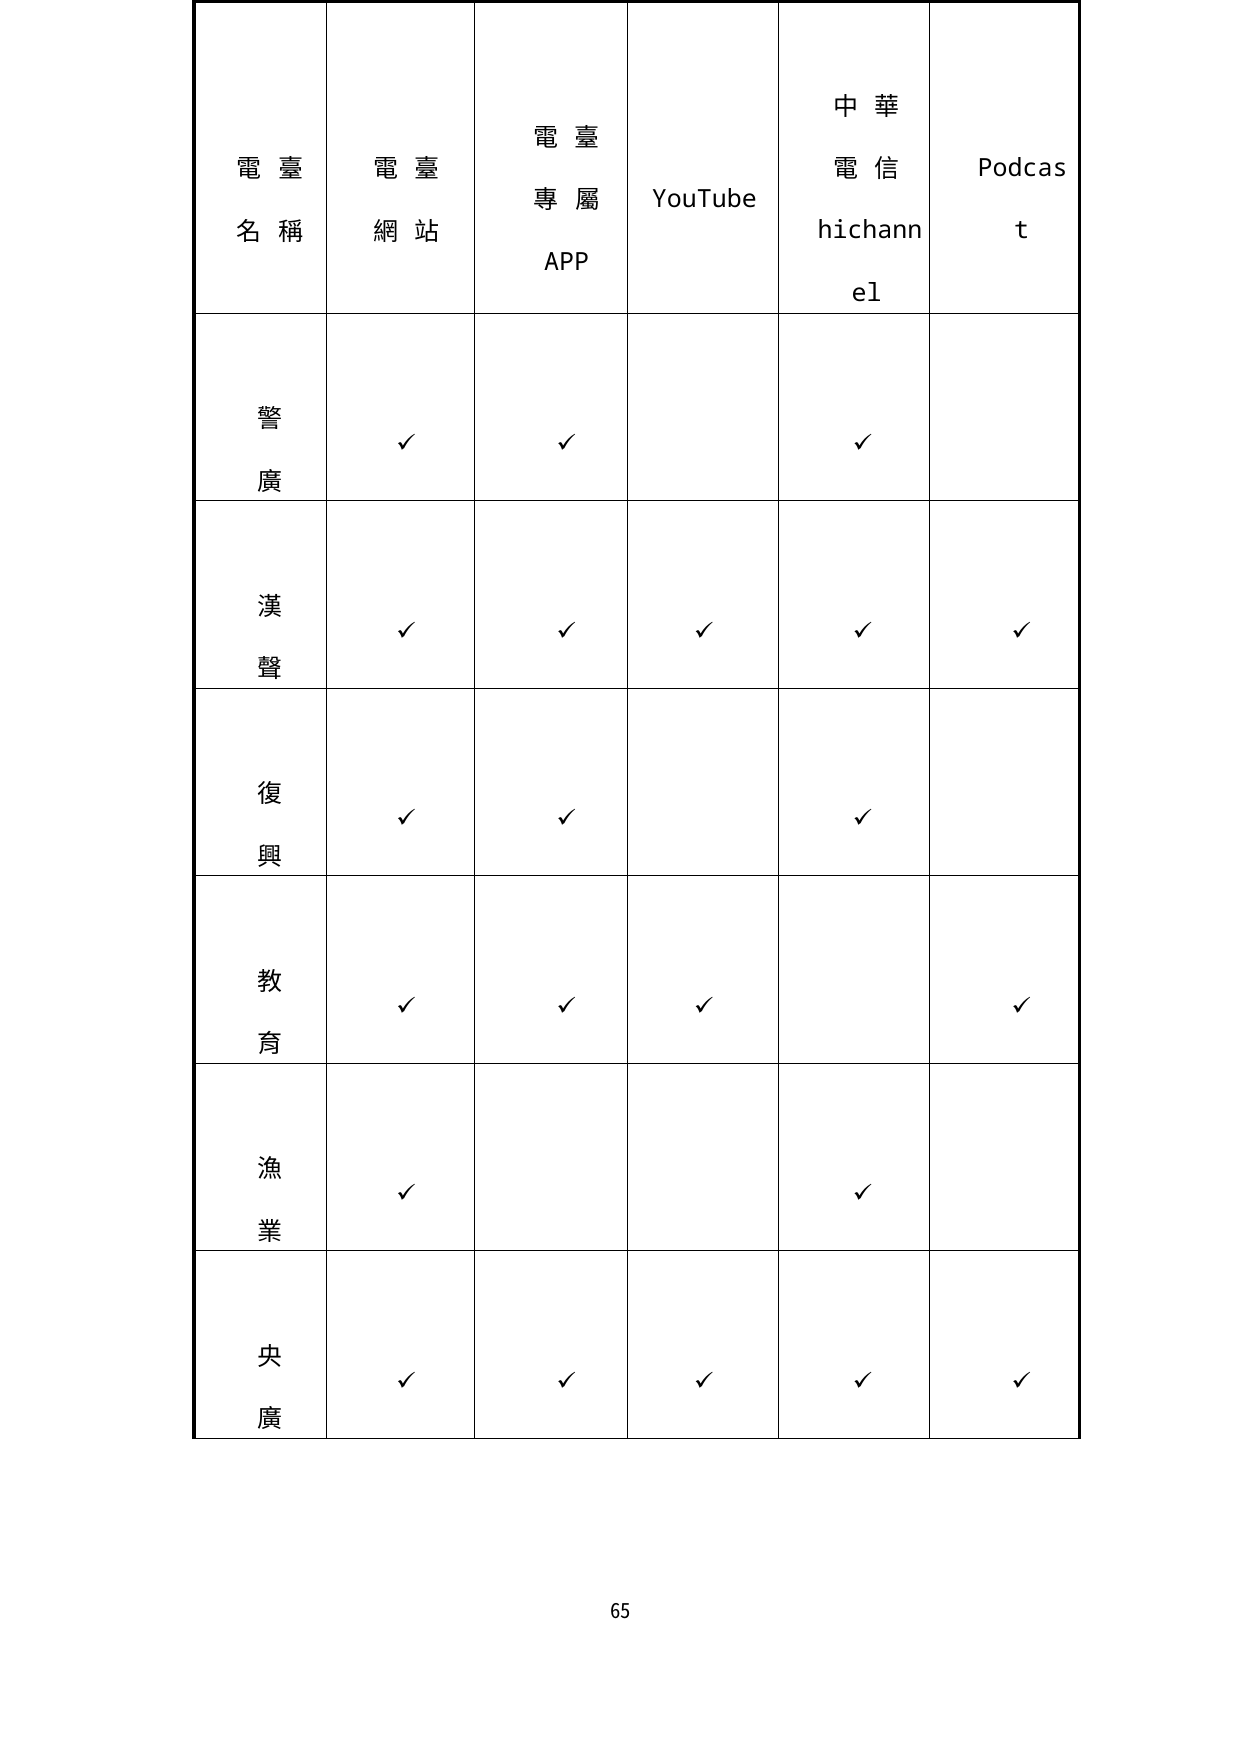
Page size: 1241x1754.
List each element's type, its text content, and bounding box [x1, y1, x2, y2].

table_header 電臺專屬APP [475, 3, 627, 312]
table_cell  [930, 1251, 1078, 1437]
table_cell [930, 689, 1078, 875]
table_cell [930, 314, 1078, 500]
table_cell [628, 689, 778, 875]
table_cell 漢 聲 [196, 501, 326, 687]
table_cell  [327, 501, 474, 687]
table_cell  [779, 1251, 929, 1437]
table_header 電臺網站 [327, 3, 474, 312]
table_cell  [779, 314, 929, 500]
table_cell  [779, 689, 929, 875]
table_header Podcast [930, 3, 1078, 312]
table_cell  [475, 1251, 627, 1437]
table_cell 漁 業 [196, 1064, 326, 1250]
table_cell  [475, 876, 627, 1062]
table_cell  [327, 1251, 474, 1437]
table_cell  [475, 689, 627, 875]
table_cell  [475, 501, 627, 687]
table_cell 復 興 [196, 689, 326, 875]
table_cell 警 廣 [196, 314, 326, 500]
table_header YouTube [628, 3, 778, 312]
table_cell  [327, 876, 474, 1062]
table_cell [779, 876, 929, 1062]
table_cell  [930, 876, 1078, 1062]
table_cell  [327, 689, 474, 875]
table_cell  [779, 1064, 929, 1250]
table_cell  [327, 314, 474, 500]
table_header 中華電信hichannel [779, 3, 929, 312]
table_cell  [779, 501, 929, 687]
table_cell [930, 1064, 1078, 1250]
table_header 電臺名稱 [196, 3, 326, 312]
table_cell  [628, 501, 778, 687]
table_cell  [475, 314, 627, 500]
table_cell  [628, 1251, 778, 1437]
table_cell 教 育 [196, 876, 326, 1062]
table_cell  [628, 876, 778, 1062]
table_cell  [930, 501, 1078, 687]
table_cell  [327, 1064, 474, 1250]
table_cell [628, 314, 778, 500]
table_cell [475, 1064, 627, 1250]
table_cell 央 廣 [196, 1251, 326, 1437]
table_cell [628, 1064, 778, 1250]
